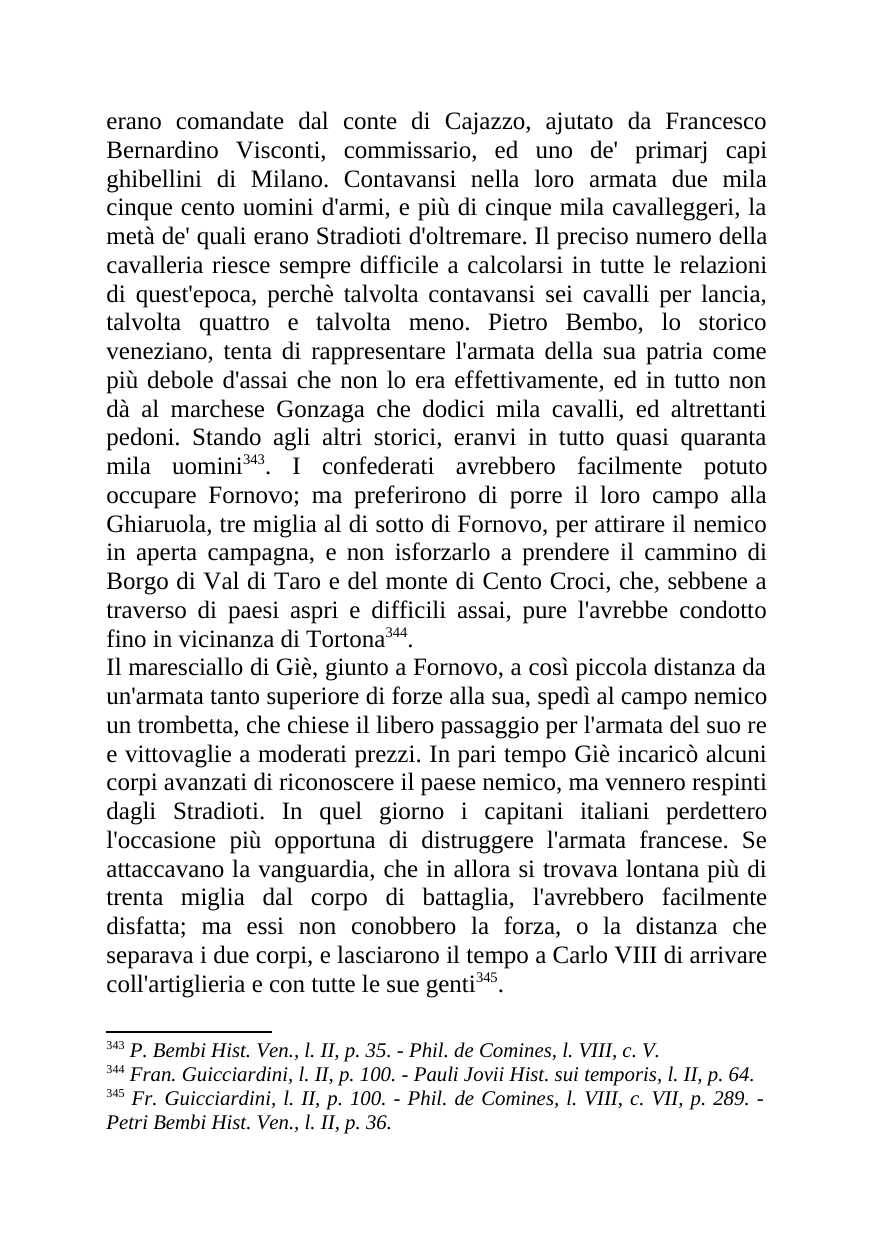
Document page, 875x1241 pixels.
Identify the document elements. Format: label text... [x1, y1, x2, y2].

text erano comandate dal conte di Cajazzo, ajutato da Francesco Bernardino Visconti, commissario, ed uno de' primarj capi ghibellini di Milano. Contavansi nella loro armata due mila cinque cento uomini d'armi, e più di cinque mila cavalleggeri, la metà de' quali erano Stradioti d'oltremare. Il preciso numero della cavalleria riesce sempre difficile a calcolarsi in tutte le relazioni di quest'epoca, perchè talvolta contavansi sei cavalli per lancia, talvolta quattro e talvolta meno. Pietro Bembo, lo storico veneziano, tenta di rappresentare l'armata della sua patria come più debole d'assai che non lo era effettivamente, ed in tutto non dà al marchese Gonzaga che dodici mila cavalli, ed altrettanti pedoni. Stando agli altri storici, eranvi in tutto quasi quaranta mila uomini. I confederati avrebbero facilmente potuto occupare Fornovo; ma preferirono di porre il loro campo alla Ghiaruola, tre miglia al di sotto di Fornovo, per attirare il nemico in aperta campagna, e non isforzarlo a prendere il cammino di Borgo di Val di Taro e del monte di Cento Croci, che, sebbene a traverso di paesi aspri e difficili assai, pure l'avrebbe condotto fino in vicinanza di Tortona. [106, 106, 768, 652]
text P. Bembi Hist. Ven., l. II, p. 35. - Phil. de Comines, l. VIII, c. V. [106, 1038, 768, 1062]
text Fran. Guicciardini, l. II, p. 100. - Pauli Jovii Hist. sui temporis, l. II, p. 64. [106, 1062, 768, 1086]
text Il maresciallo di Giè, giunto a Fornovo, a così piccola distanza da un'armata tanto superiore di forze alla sua, spedì al campo nemico un trombetta, che chiese il libero passaggio per l'armata del suo re e vittovaglie a moderati prezzi. In pari tempo Giè incaricò alcuni corpi avanzati di riconoscere il paese nemico, ma vennero respinti dagli Stradioti. In quel giorno i capitani italiani perdettero l'occasione più opportuna di distruggere l'armata francese. Se attaccavano la vanguardia, che in allora si trovava lontana più di trenta miglia dal corpo di battaglia, l'avrebbero facilmente disfatta; ma essi non conobbero la forza, o la distanza che separava i due corpi, e lasciarono il tempo a Carlo VIII di arrivare coll'artiglieria e con tutte le sue genti. [106, 652, 768, 997]
text Fr. Guicciardini, l. II, p. 100. - Phil. de Comines, l. VIII, c. VII, p. 289. - Petri Bembi Hist. Ven., l. II, p. 36. [106, 1086, 768, 1134]
